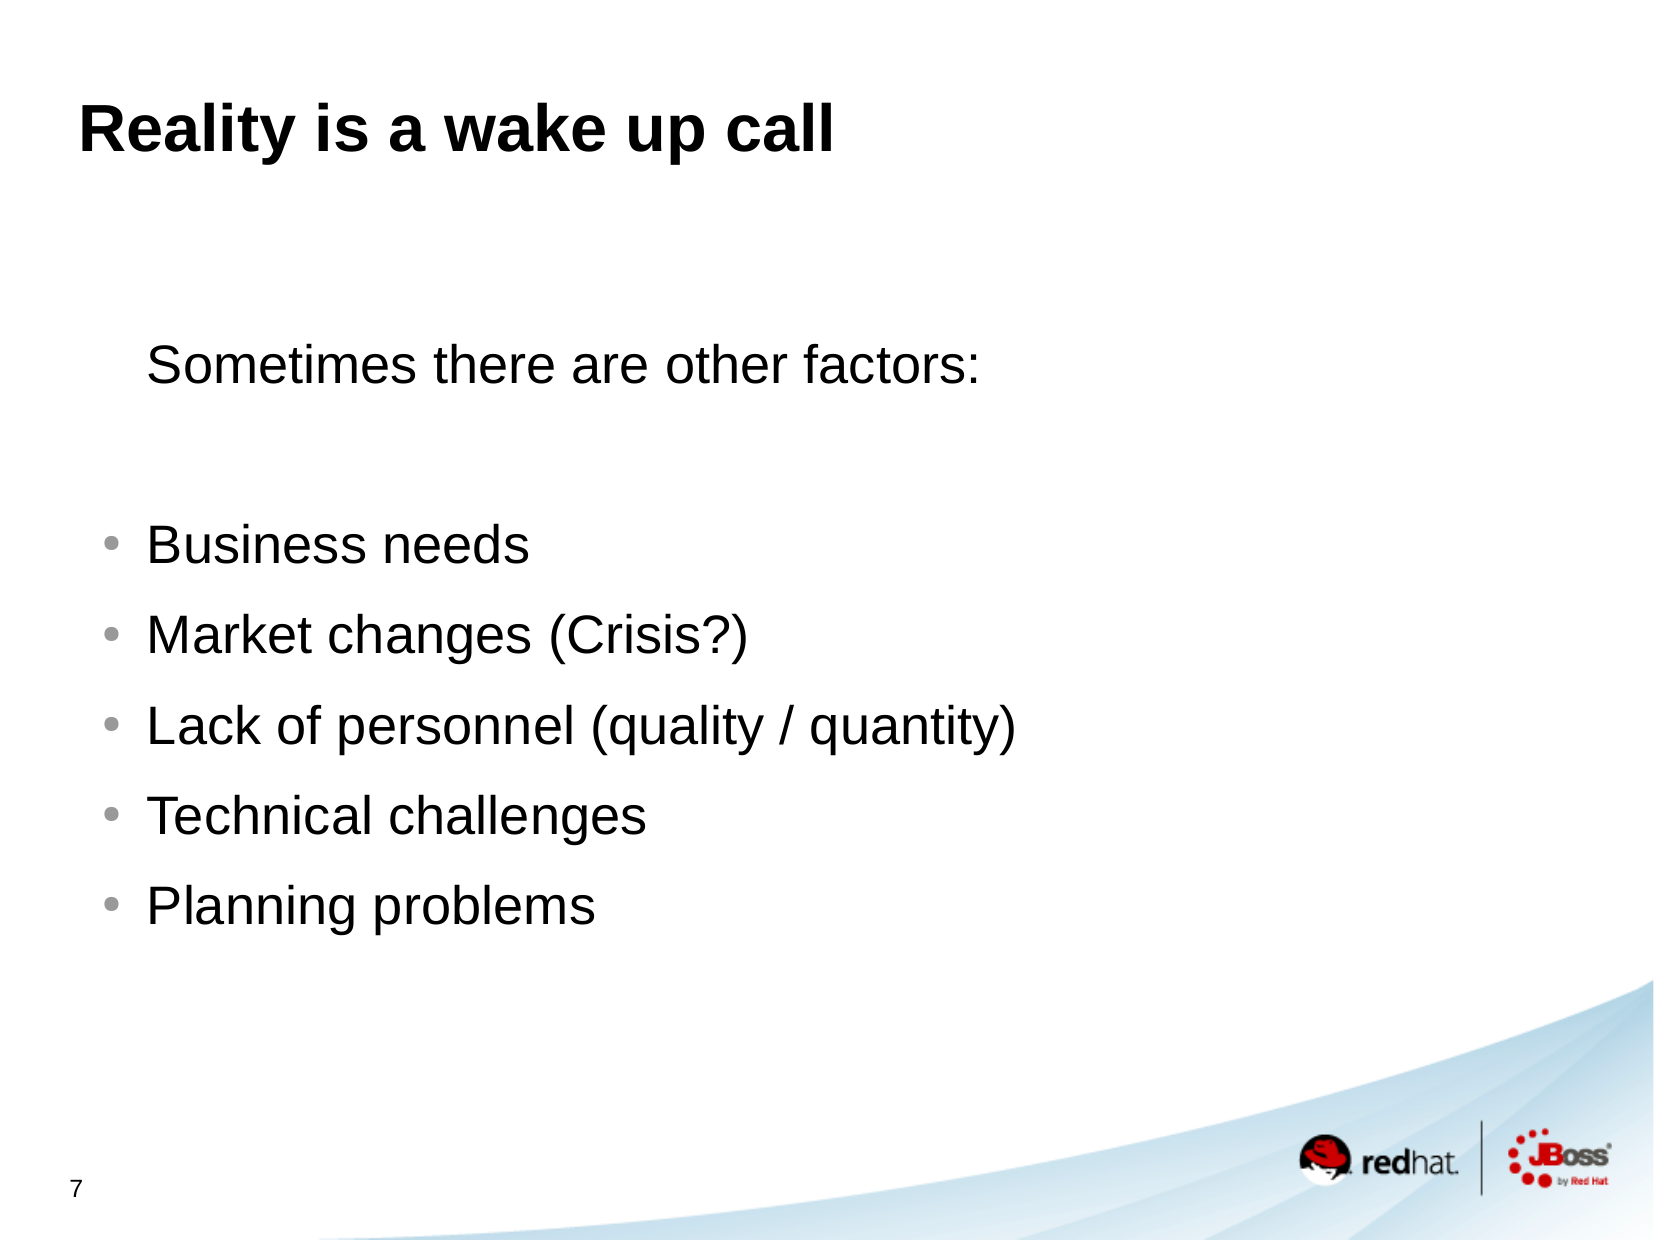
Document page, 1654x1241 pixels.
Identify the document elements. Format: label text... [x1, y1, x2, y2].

list Sometimes there are other factors: Business needs Market changes (Crisis?) Lack of personnel (quality / quantity) Technical challenges Planning problems [86, 244, 1576, 1039]
title Reality is a wake up call [78, 80, 1491, 177]
picture [0, 0, 1654, 1240]
